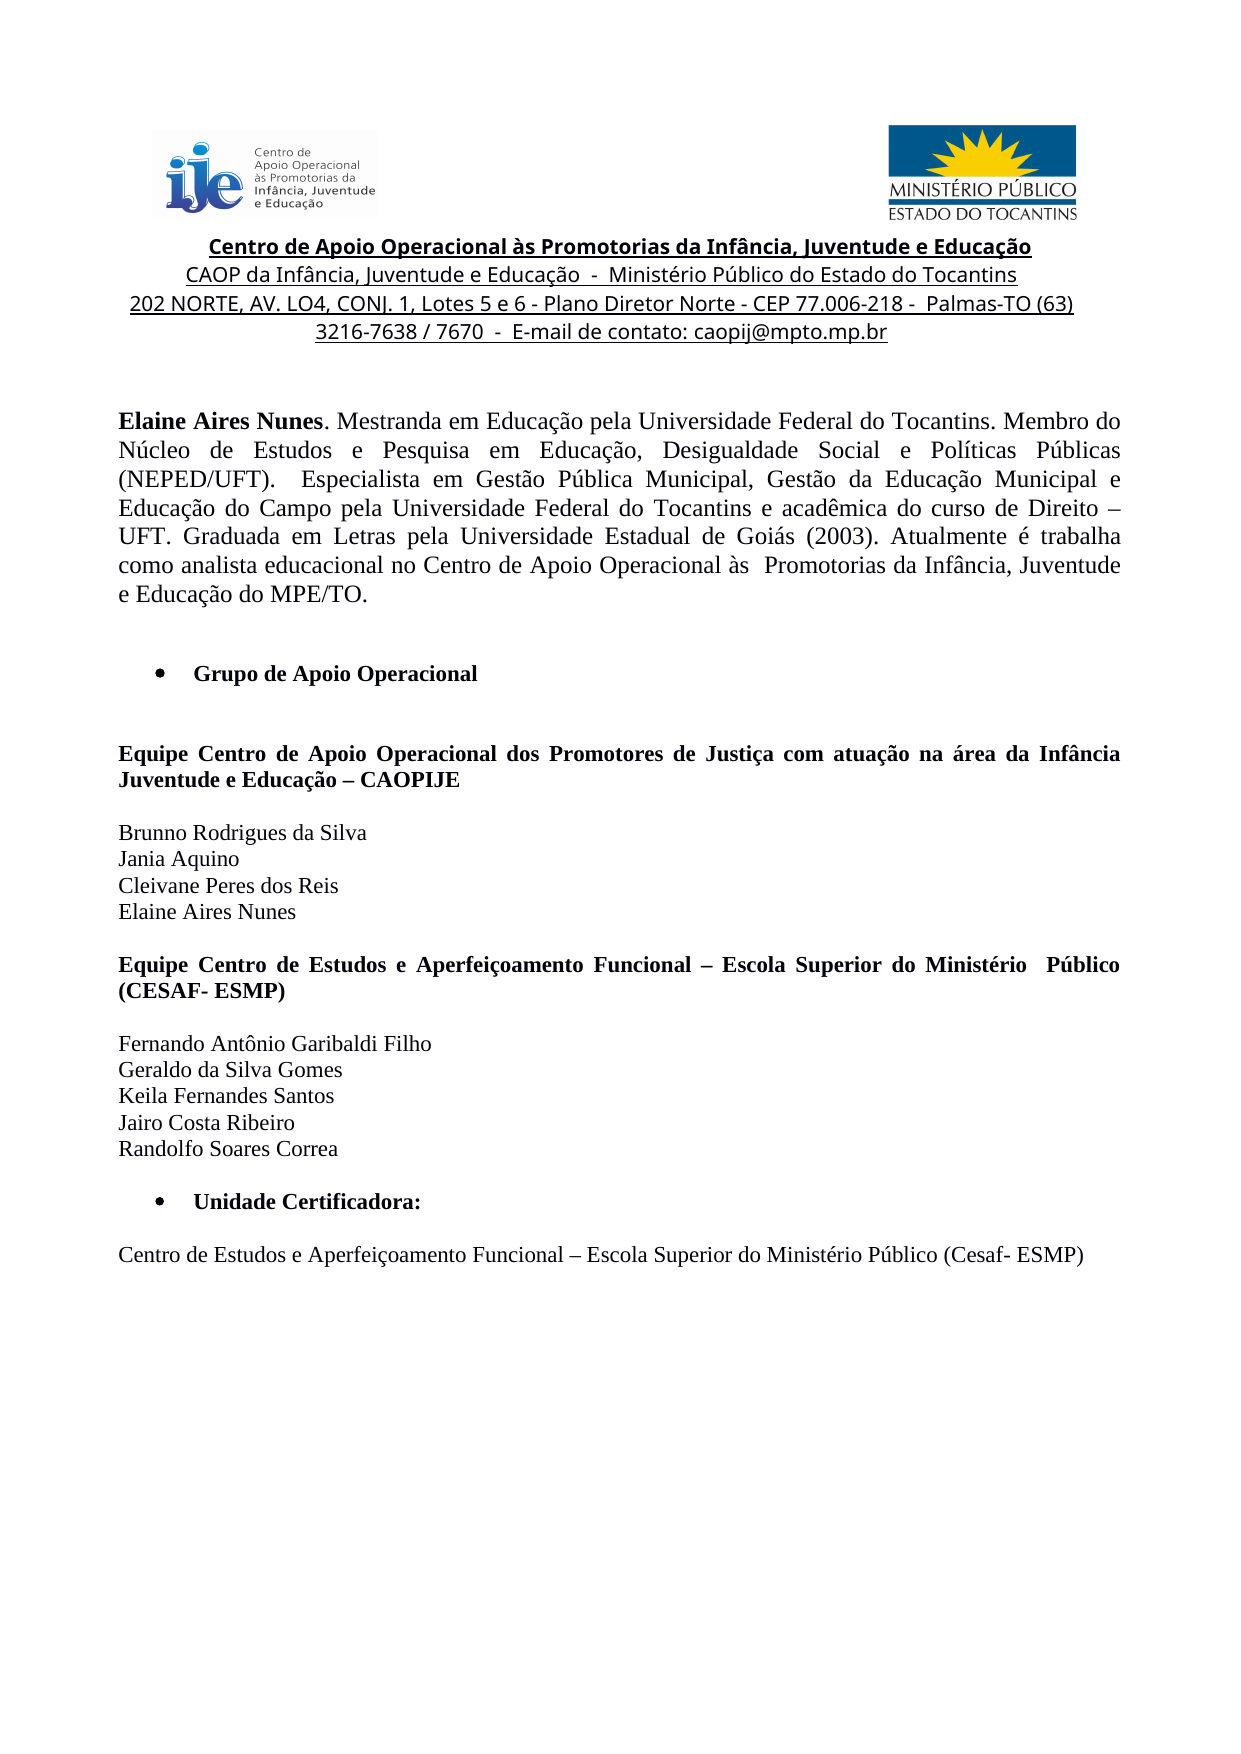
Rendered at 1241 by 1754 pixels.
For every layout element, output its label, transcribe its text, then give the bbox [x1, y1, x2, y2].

text Fernando Antônio Garibaldi Filho [118, 1030, 1122, 1056]
text Randolfo Soares Correa [118, 1135, 1122, 1162]
list Unidade Certificadora: [156, 1188, 1122, 1214]
text Brunno Rodrigues da Silva [118, 819, 1122, 845]
text Centro de Estudos e Aperfeiçoamento Funcional – Escola Superior do Ministério Público (Cesaf- ESMP) [118, 1241, 1122, 1267]
text Elaine Aires Nunes. Mestranda em Educação pela Universidade Federal do Tocantins. Membro do Núcleo de Estudos e Pesquisa em Educação, Desigualdade Social e Políticas Públicas (NEPED/UFT). Especialista em Gestão Pública Municipal, Gestão da Educação Municipal e Educação do Campo pela Universidade Federal do Tocantins e acadêmica do curso de Direito – UFT. Graduada em Letras pela Universidade Estadual de Goiás (2003). Atualmente é trabalha como analista educacional no Centro de Apoio Operacional às Promotorias da Infância, Juventude e Educação do MPE/TO. [118, 406, 1122, 608]
list Grupo de Apoio Operacional [156, 660, 1122, 687]
picture [888, 125, 1077, 220]
text Equipe Centro de Apoio Operacional dos Promotores de Justiça com atuação na área da Infância Juventude e Educação – CAOPIJE [118, 740, 1122, 793]
text Jania Aquino [118, 845, 1122, 872]
text Equipe Centro de Estudos e Aperfeiçoamento Funcional – Escola Superior do Ministério Público (CESAF- ESMP) [118, 951, 1122, 1003]
text Cleivane Peres dos Reis [118, 872, 1122, 898]
text Elaine Aires Nunes [118, 898, 1122, 924]
text Geraldo da Silva Gomes [118, 1056, 1122, 1082]
text Jairo Costa Ribeiro [118, 1109, 1122, 1135]
picture [152, 130, 380, 218]
text Keila Fernandes Santos [118, 1082, 1122, 1109]
